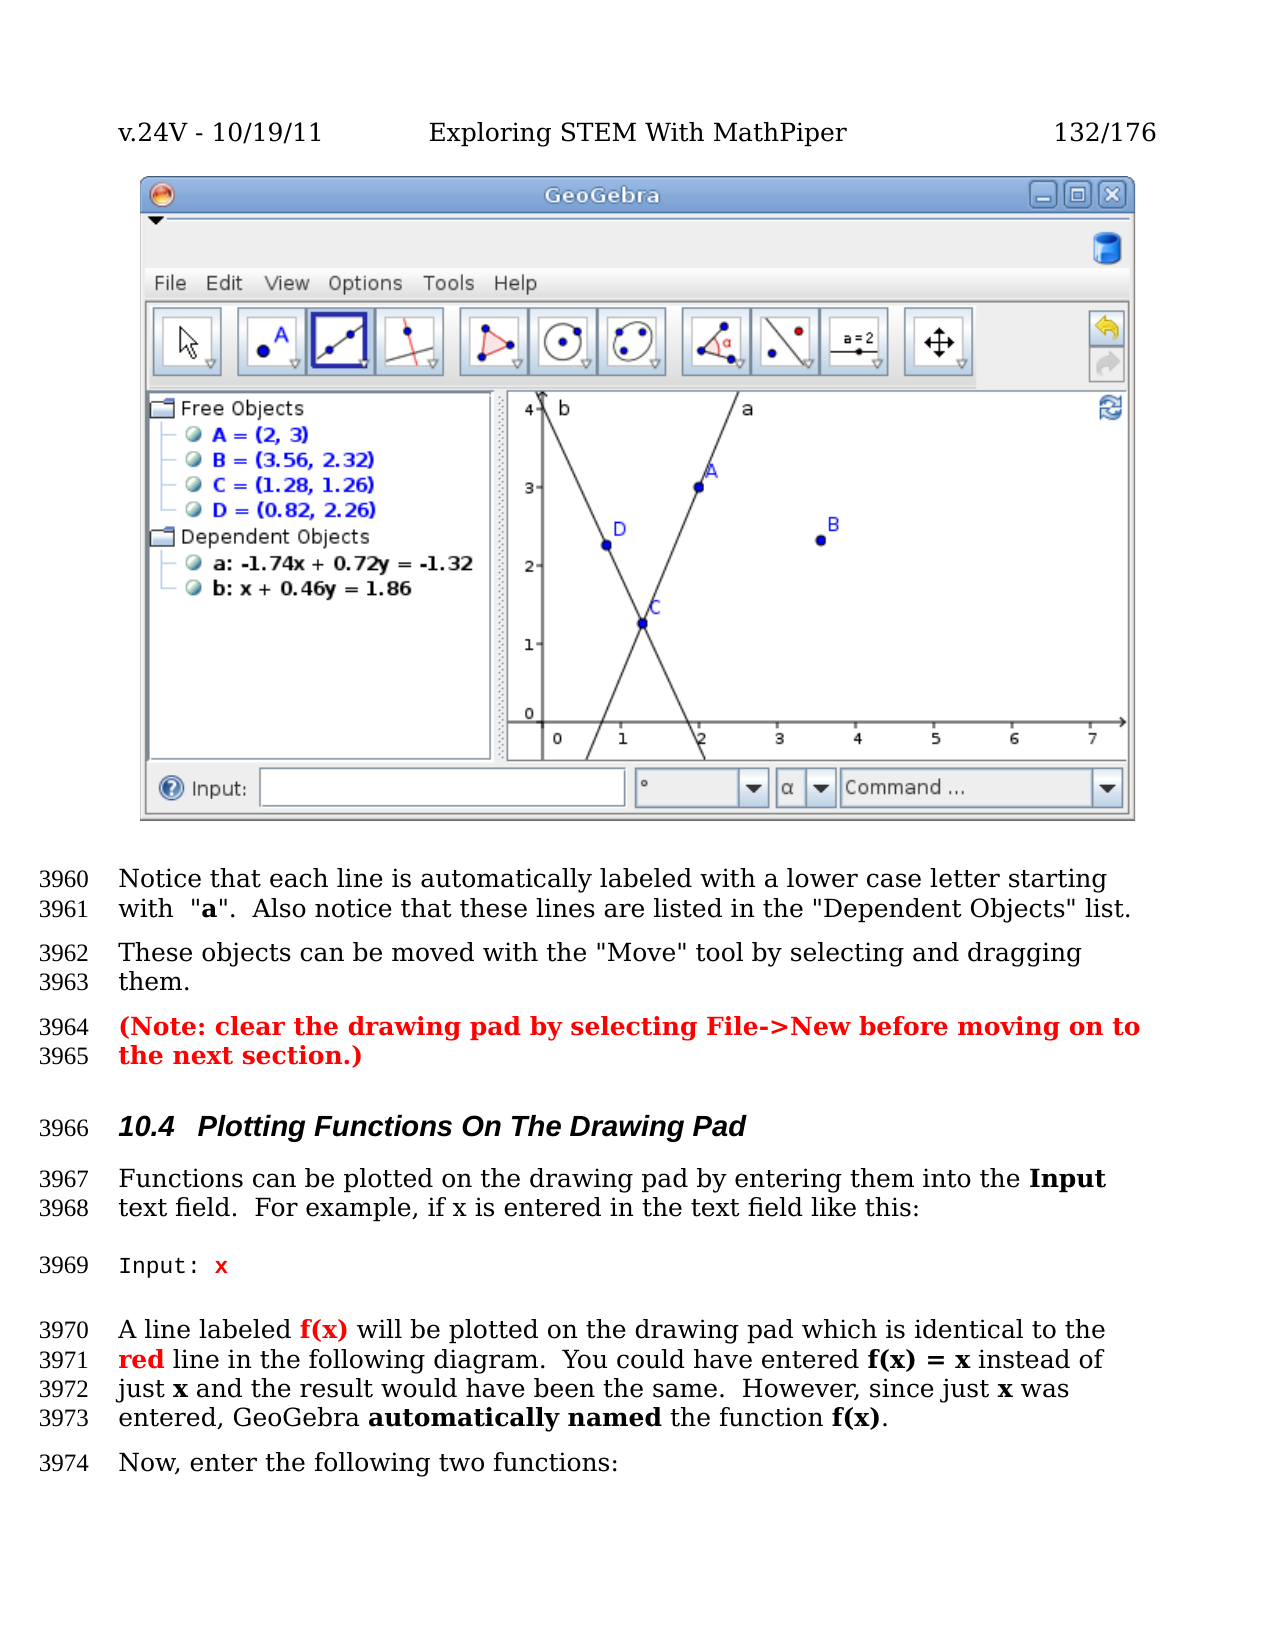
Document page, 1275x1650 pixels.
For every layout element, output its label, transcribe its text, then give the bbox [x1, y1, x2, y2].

picture [140, 176, 1136, 821]
text Functions can be plotted on the drawing pad by entering them into the Input text field. For example, if x is entered in the text field like this: [118, 1164, 1157, 1222]
text Now, enter the following two functions: [118, 1448, 1157, 1477]
text (Note: clear the drawing pad by selecting File->New before moving on to the next section.) [118, 1012, 1157, 1070]
text A line labeled f(x) will be plotted on the drawing pad which is identical to the red line in the following diagram. You could have entered f(x) = x instead of just x and the result would have been the same. However, since just x was entered, GeoGebra automatically named the function f(x). [118, 1315, 1157, 1433]
subtitle Plotting Functions On The Drawing Pad [118, 1109, 1157, 1143]
text Input: x [118, 1254, 1157, 1280]
text These objects can be moved with the "Move" tool by selecting and dragging them. [118, 938, 1157, 997]
text Notice that each line is automatically labeled with a lower case letter starting with "a". Also notice that these lines are listed in the "Dependent Objects" list. [118, 865, 1157, 923]
